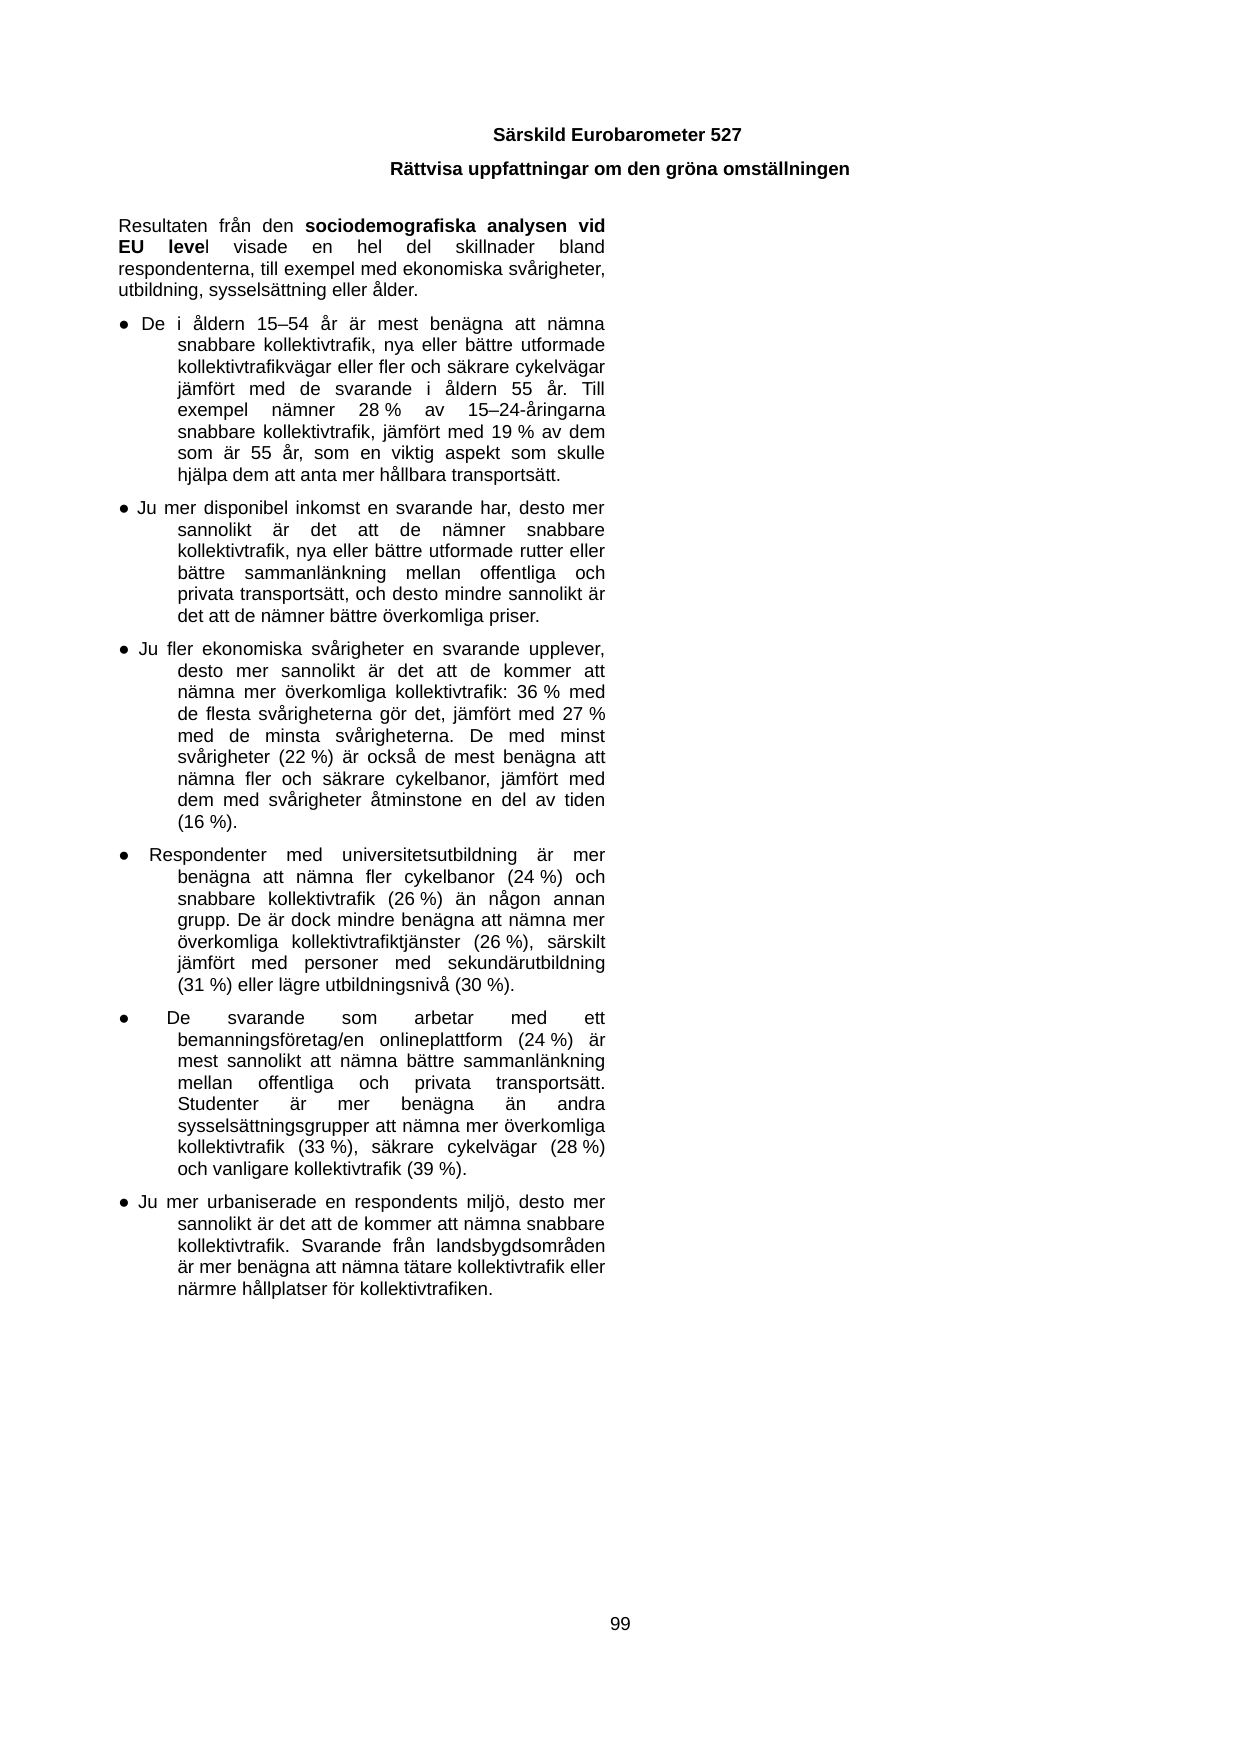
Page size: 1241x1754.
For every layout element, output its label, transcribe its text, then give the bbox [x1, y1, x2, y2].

text ● Ju mer disponibel inkomst en svarande har, desto mer sannolikt är det att de nämner snabbare kollektivtrafik, nya eller bättre utformade rutter eller bättre sammanlänkning mellan offentliga och privata transportsätt, och desto mindre sannolikt är det att de nämner bättre överkomliga priser. [118, 497, 605, 626]
text ● De svarande som arbetar med ett bemanningsföretag/en onlineplattform (24 %) är mest sannolikt att nämna bättre sammanlänkning mellan offentliga och privata transportsätt. Studenter är mer benägna än andra sysselsättningsgrupper att nämna mer överkomliga kollektivtrafik (33 %), säkrare cykelvägar (28 %) och vanligare kollektivtrafik (39 %). [118, 1007, 605, 1179]
text ● Ju fler ekonomiska svårigheter en svarande upplever, desto mer sannolikt är det att de kommer att nämna mer överkomliga kollektivtrafik: 36 % med de flesta svårigheterna gör det, jämfört med 27 % med de minsta svårigheterna. De med minst svårigheter (22 %) är också de mest benägna att nämna fler och säkrare cykelbanor, jämfört med dem med svårigheter åtminstone en del av tiden (16 %). [118, 638, 605, 832]
text Resultaten från den sociodemografiska analysen vid EU level visade en hel del skillnader bland respondenterna, till exempel med ekonomiska svårigheter, utbildning, sysselsättning eller ålder. [118, 214, 605, 301]
text ● Respondenter med universitetsutbildning är mer benägna att nämna fler cykelbanor (24 %) och snabbare kollektivtrafik (26 %) än någon annan grupp. De är dock mindre benägna att nämna mer överkomliga kollektivtrafiktjänster (26 %), särskilt jämfört med personer med sekundärutbildning (31 %) eller lägre utbildningsnivå (30 %). [118, 844, 605, 995]
text ● De i åldern 15–54 år är mest benägna att nämna snabbare kollektivtrafik, nya eller bättre utformade kollektivtrafikvägar eller fler och säkrare cykelvägar jämfört med de svarande i åldern 55 år. Till exempel nämner 28 % av 15–24-åringarna snabbare kollektivtrafik, jämfört med 19 % av dem som är 55 år, som en viktig aspekt som skulle hjälpa dem att anta mer hållbara transportsätt. [118, 313, 605, 485]
text ● Ju mer urbaniserade en respondents miljö, desto mer sannolikt är det att de kommer att nämna snabbare kollektivtrafik. Svarande från landsbygdsområden är mer benägna att nämna tätare kollektivtrafik eller närmre hållplatser för kollektivtrafiken. [118, 1191, 605, 1299]
